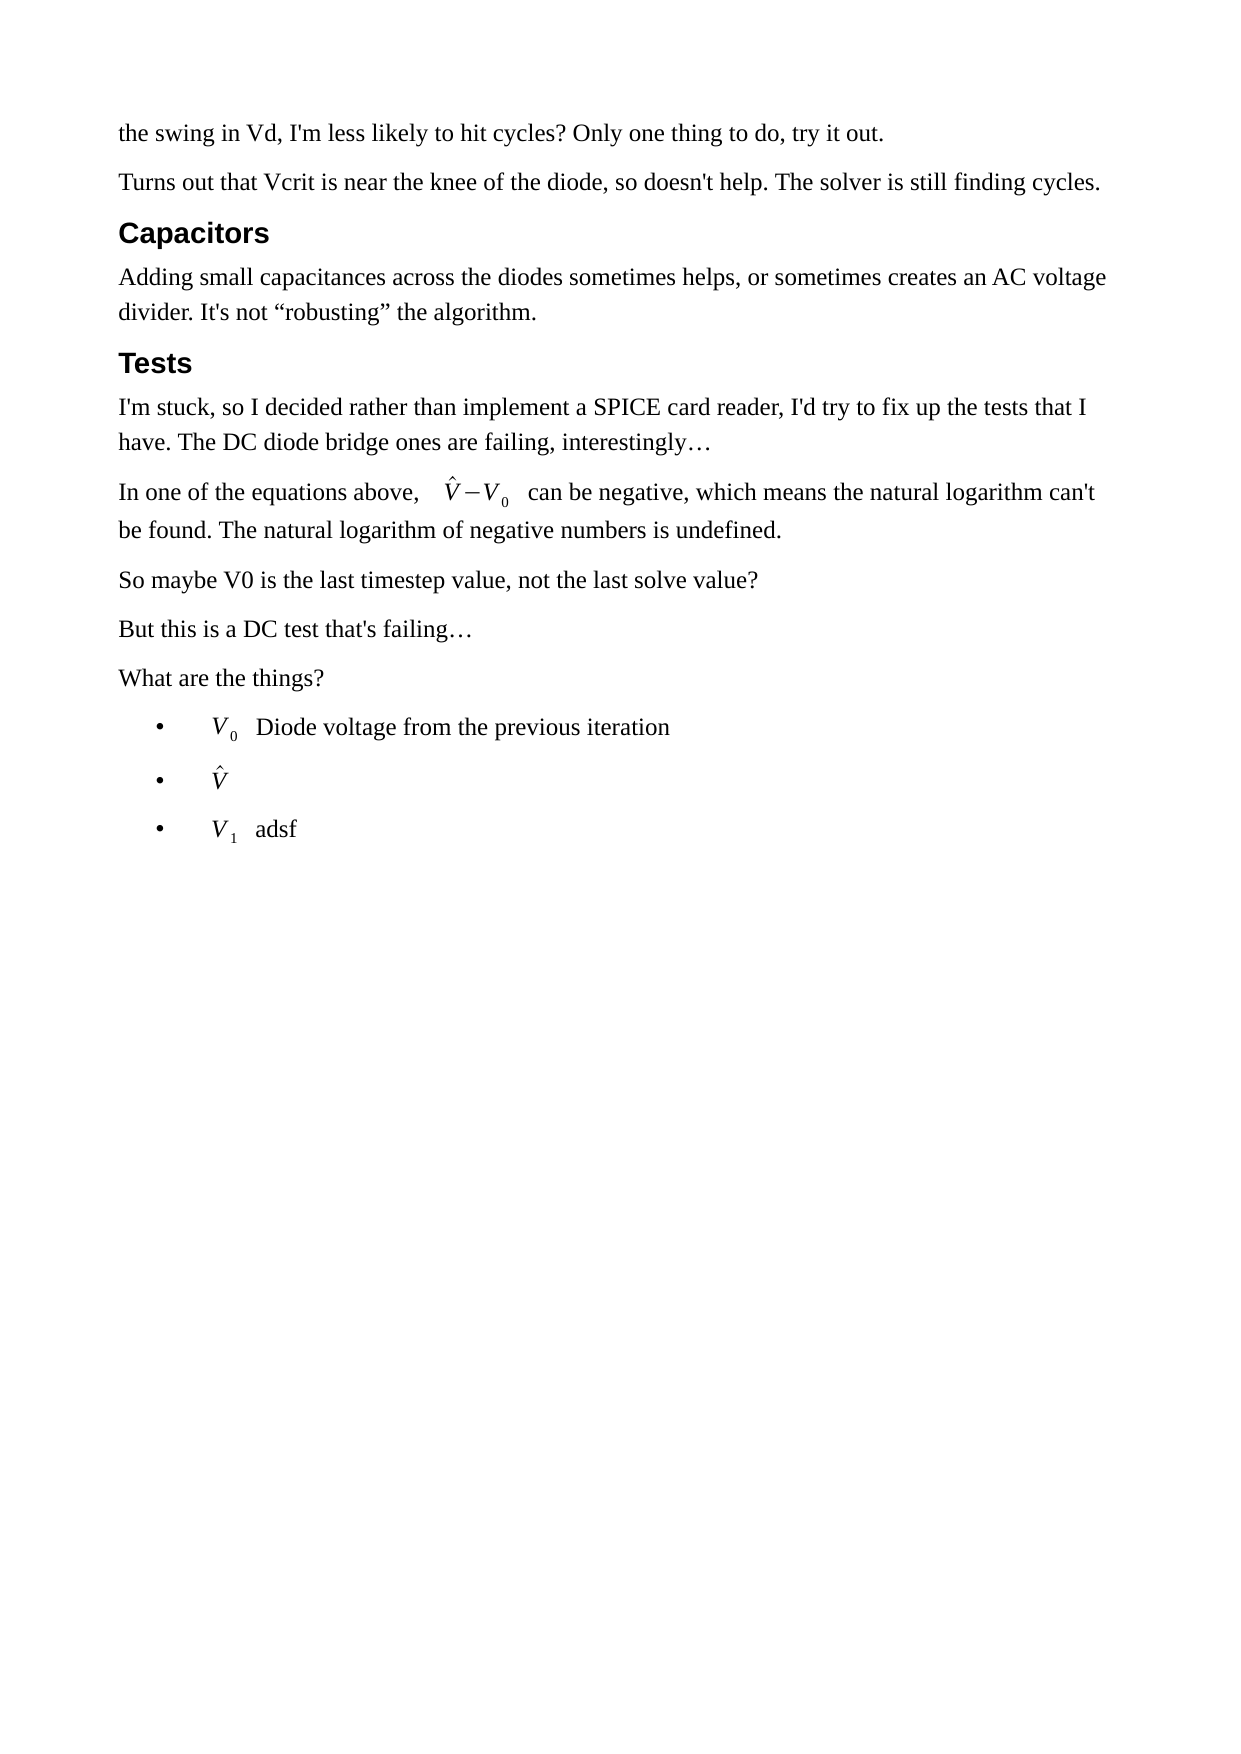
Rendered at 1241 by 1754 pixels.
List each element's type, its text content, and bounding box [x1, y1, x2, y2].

subtitle Capacitors [118, 216, 1122, 250]
text But this is a DC test that's failing… [118, 614, 1122, 642]
subtitle Tests [118, 346, 1122, 380]
text Adding small capacitances across the diodes sometimes helps, or sometimes creates an AC voltage divider. It's not “robusting” the algorithm. [118, 262, 1122, 326]
text the swing in Vd, I'm less likely to hit cycles? Only one thing to do, try it out. [118, 118, 1122, 147]
list adsf [156, 814, 1122, 847]
text In one of the equations above, can be negative, which means the natural logarithm can't be found. The natural logarithm of negative numbers is undefined. [118, 476, 1122, 544]
text I'm stuck, so I decided rather than implement a SPICE card reader, I'd try to fix up the tests that I have. The DC diode bridge ones are failing, interestingly… [118, 392, 1122, 456]
text What are the things? [118, 663, 1122, 692]
text So maybe V0 is the last timestep value, not the last solve value? [118, 565, 1122, 593]
text Turns out that Vcrit is near the knee of the diode, so doesn't help. The solver is still finding cycles. [118, 167, 1122, 196]
list Diode voltage from the previous iteration [156, 712, 1122, 744]
